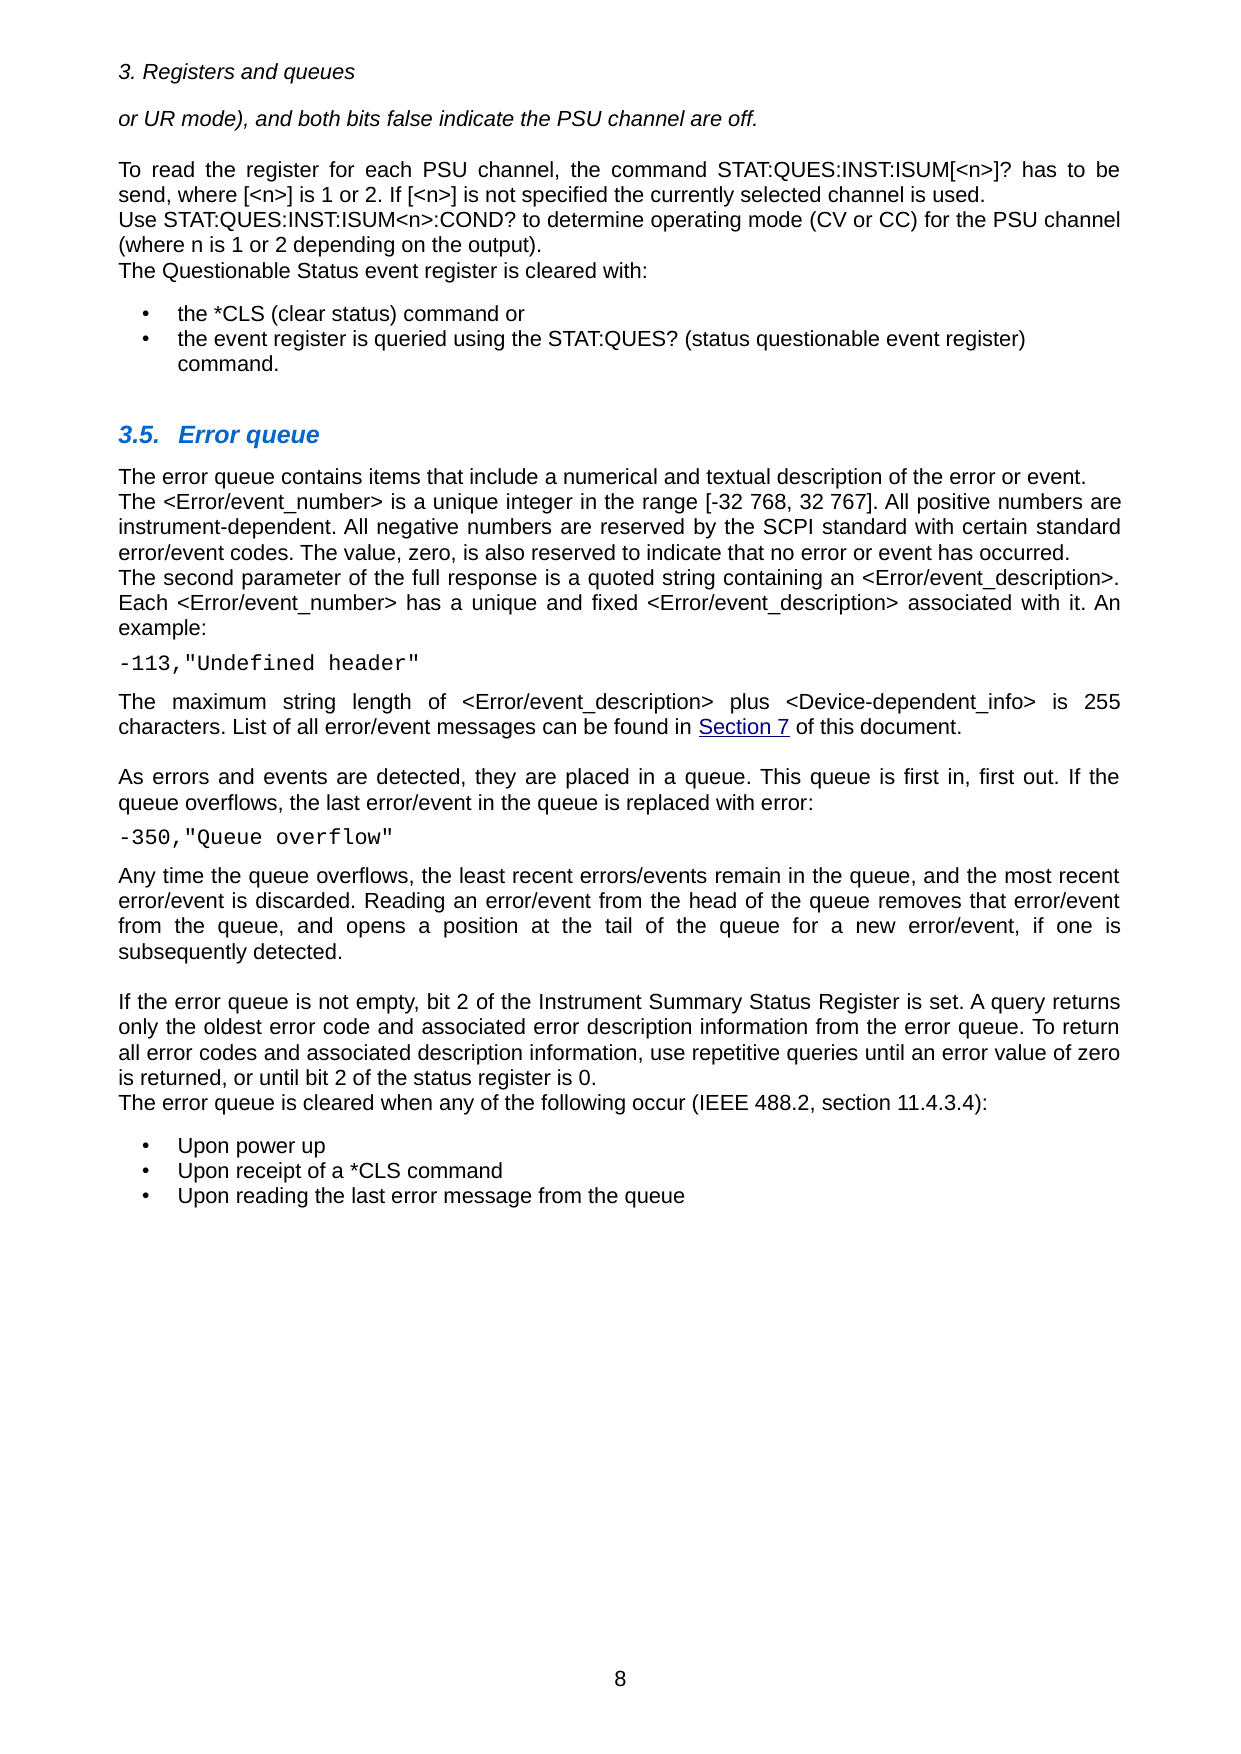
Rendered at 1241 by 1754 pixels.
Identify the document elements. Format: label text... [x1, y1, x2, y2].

text The <Error/event_number> is a unique integer in the range [-32 768, 32 767]. All positive numbers are instrument-dependent. All negative numbers are reserved by the SCPI standard with certain standard error/event codes. The value, zero, is also reserved to indicate that no error or event has occurred. [118, 489, 1122, 565]
text If the error queue is not empty, bit 2 of the Instrument Summary Status Register is set. A query returns only the oldest error code and associated error description information from the error queue. To return all error codes and associated description information, use repetitive queries until an error value of zero is returned, or until bit 2 of the status register is 0. [118, 989, 1122, 1090]
text As errors and events are detected, they are placed in a queue. This queue is first in, first out. If the queue overflows, the last error/event in the queue is replaced with error: [118, 764, 1122, 815]
text The second parameter of the full response is a quoted string containing an <Error/event_description>. Each <Error/event_number> has a unique and fixed <Error/event_description> associated with it. An example: [118, 565, 1122, 640]
text Use STAT:QUES:INST:ISUM<n>:COND? to determine operating mode (CV or CC) for the PSU channel (where n is 1 or 2 depending on the output). [118, 207, 1122, 257]
text or UR mode), and both bits false indicate the PSU channel are off. [118, 106, 1122, 131]
list Upon power up [142, 1133, 1110, 1158]
text Any time the queue overflows, the least recent errors/events remain in the queue, and the most recent error/event is discarded. Reading an error/event from the head of the queue removes that error/event from the queue, and opens a position at the tail of the queue for a new error/event, if one is subsequently detected. [118, 863, 1122, 964]
list Upon receipt of a *CLS command [142, 1158, 1110, 1183]
text The maximum string length of <Error/event_description> plus <Device-dependent_info> is 255 characters. List of all error/event messages can be found in Section 7 of this document. [118, 689, 1122, 739]
text The Questionable Status event register is cleared with: [118, 257, 1122, 283]
text -350,"Queue overflow" [118, 826, 1122, 851]
text -113,"Undefined header" [118, 652, 1122, 677]
subtitle Error queue [118, 420, 1122, 449]
text The error queue contains items that include a numerical and textual description of the error or event. [118, 464, 1122, 489]
text The error queue is cleared when any of the following occur (IEEE 488.2, section 11.4.3.4): [118, 1090, 1122, 1115]
list the *CLS (clear status) command or [142, 300, 1110, 326]
list Upon reading the last error message from the queue [142, 1183, 1110, 1208]
list the event register is queried using the STAT:QUES? (status questionable event register) command. [142, 326, 1110, 376]
text To read the register for each PSU channel, the command STAT:QUES:INST:ISUM[<n>]? has to be send, where [<n>] is 1 or 2. If [<n>] is not specified the currently selected channel is used. [118, 157, 1122, 207]
